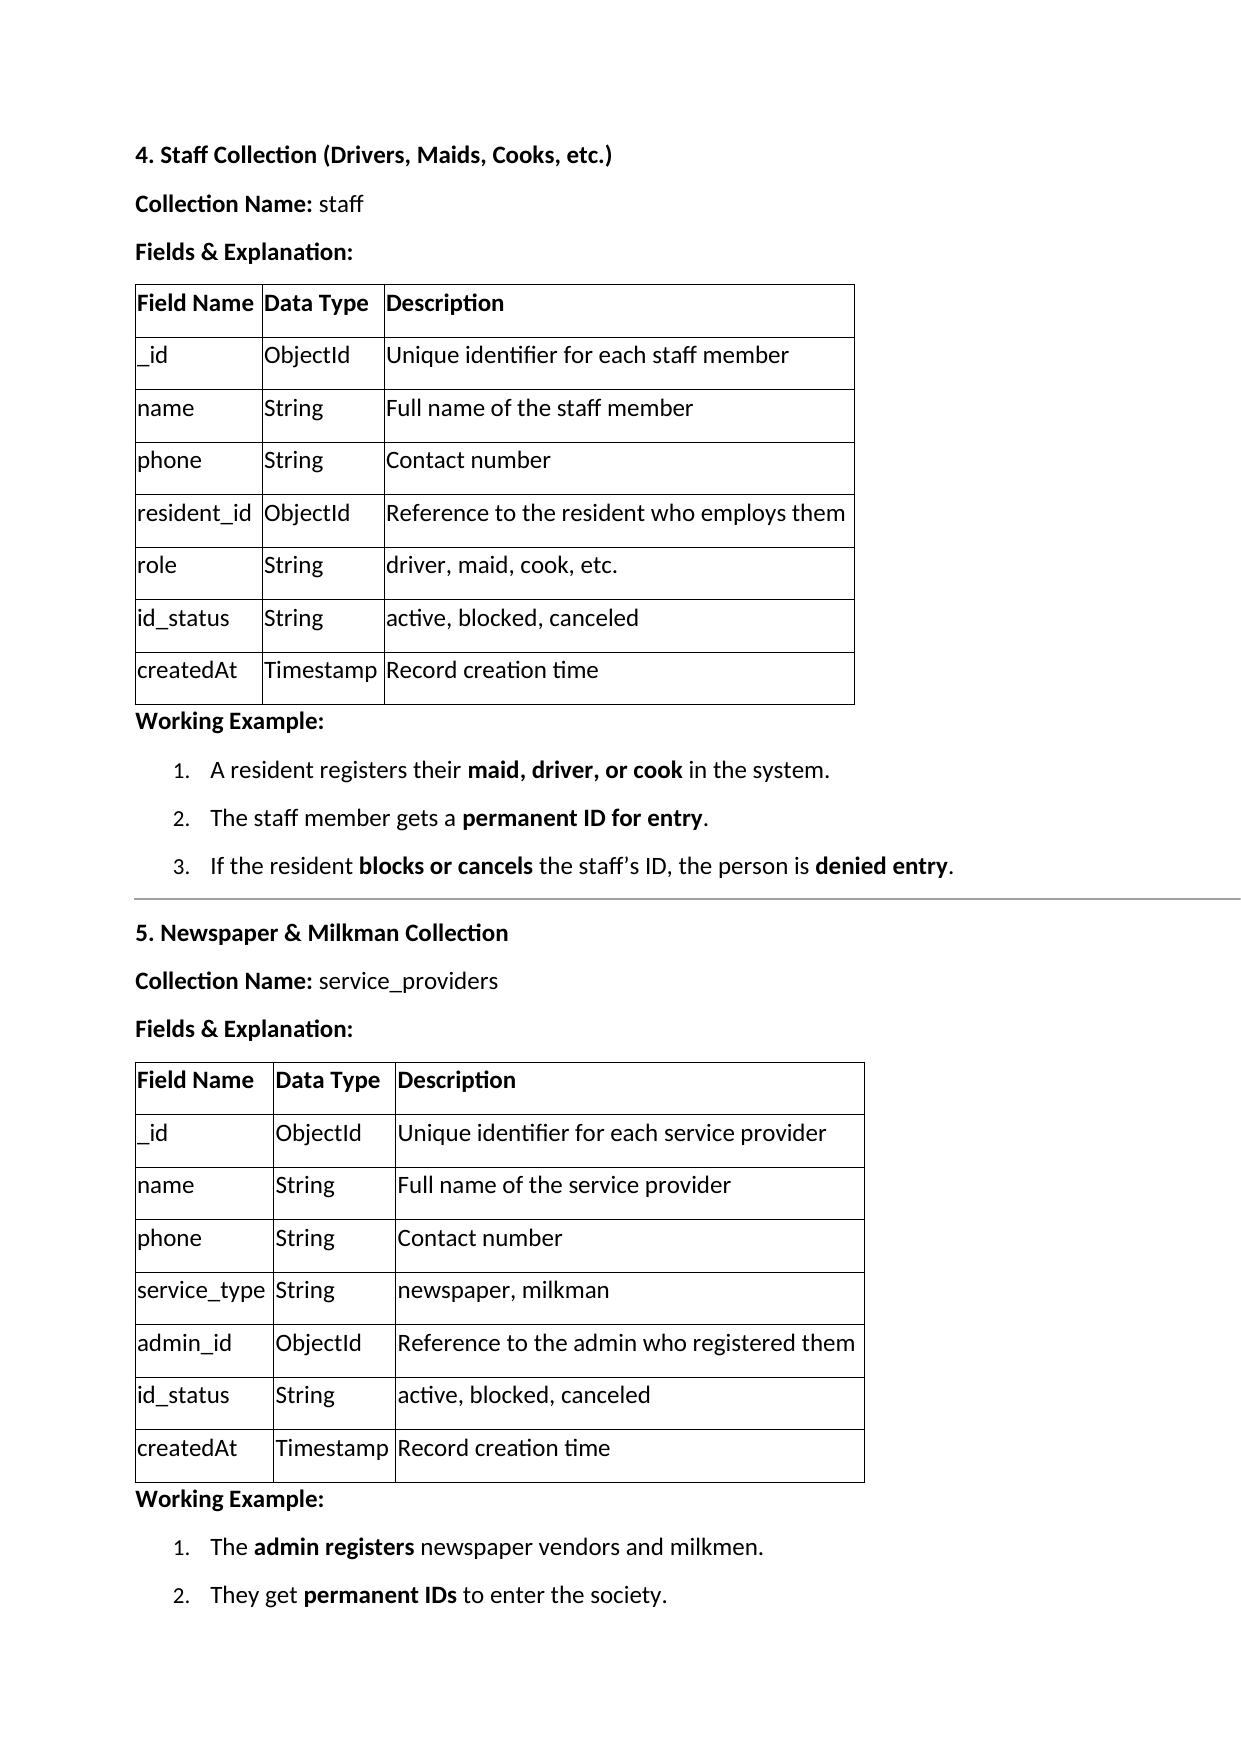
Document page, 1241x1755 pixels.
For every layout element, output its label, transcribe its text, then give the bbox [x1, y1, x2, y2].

table_cell _id [136, 1115, 273, 1167]
table_header Description [385, 285, 854, 337]
table_cell Contact number [396, 1220, 864, 1272]
table_cell admin_id [136, 1325, 273, 1377]
table_cell id_status [136, 600, 262, 652]
table_cell String [263, 548, 384, 599]
text Fields & Explanation: [135, 236, 1130, 267]
table_cell newspaper, milkman [396, 1273, 864, 1324]
table_cell Reference to the admin who registered them [396, 1325, 864, 1377]
table_cell Reference to the resident who employs them [385, 495, 854, 547]
table_cell Full name of the staff member [385, 390, 854, 442]
text Collection Name: staff [135, 188, 1130, 218]
table_cell Timestamp [263, 653, 384, 704]
table_header Description [396, 1063, 864, 1114]
table_cell String [274, 1168, 395, 1219]
table_header Data Type [274, 1063, 395, 1114]
table_cell Unique identifier for each service provider [396, 1115, 864, 1167]
table_cell phone [136, 443, 262, 494]
list If the resident blocks or cancels the staff’s ID, the person is denied entry. [173, 850, 1130, 881]
table_cell phone [136, 1220, 273, 1272]
table_cell Timestamp [274, 1430, 395, 1482]
table_cell ObjectId [274, 1115, 395, 1167]
list The staff member gets a permanent ID for entry. [173, 802, 1130, 833]
table_cell id_status [136, 1378, 273, 1429]
table_header Data Type [263, 285, 384, 337]
table_header Field Name [136, 285, 262, 337]
table_cell name [136, 390, 262, 442]
table_cell String [274, 1273, 395, 1324]
text Working Example: [135, 1483, 1130, 1513]
list They get permanent IDs to enter the society. [173, 1579, 1130, 1610]
table_cell active, blocked, canceled [396, 1378, 864, 1429]
table_cell resident_id [136, 495, 262, 547]
table_cell Record creation time [385, 653, 854, 704]
list A resident registers their maid, driver, or cook in the system. [173, 754, 1130, 784]
table_cell String [274, 1220, 395, 1272]
table_cell service_type [136, 1273, 273, 1324]
table_cell _id [136, 338, 262, 389]
table_cell createdAt [136, 653, 262, 704]
table_cell String [263, 443, 384, 494]
table_cell role [136, 548, 262, 599]
table_cell Record creation time [396, 1430, 864, 1482]
table_header Field Name [136, 1063, 273, 1114]
table_cell driver, maid, cook, etc. [385, 548, 854, 599]
list The admin registers newspaper vendors and milkmen. [173, 1531, 1130, 1562]
table_cell String [263, 390, 384, 442]
table_cell active, blocked, canceled [385, 600, 854, 652]
table_cell createdAt [136, 1430, 273, 1482]
text Working Example: [135, 705, 1130, 736]
text 4. Staff Collection (Drivers, Maids, Cooks, etc.) [135, 139, 1130, 170]
table_cell ObjectId [263, 495, 384, 547]
table_cell Full name of the service provider [396, 1168, 864, 1219]
text 5. Newspaper & Milkman Collection [135, 917, 1130, 947]
text Fields & Explanation: [135, 1013, 1130, 1044]
table_cell Contact number [385, 443, 854, 494]
table_cell String [274, 1378, 395, 1429]
table_cell Unique identifier for each staff member [385, 338, 854, 389]
table_cell ObjectId [274, 1325, 395, 1377]
table_cell name [136, 1168, 273, 1219]
table_cell String [263, 600, 384, 652]
table_cell ObjectId [263, 338, 384, 389]
text Collection Name: service_providers [135, 965, 1130, 996]
